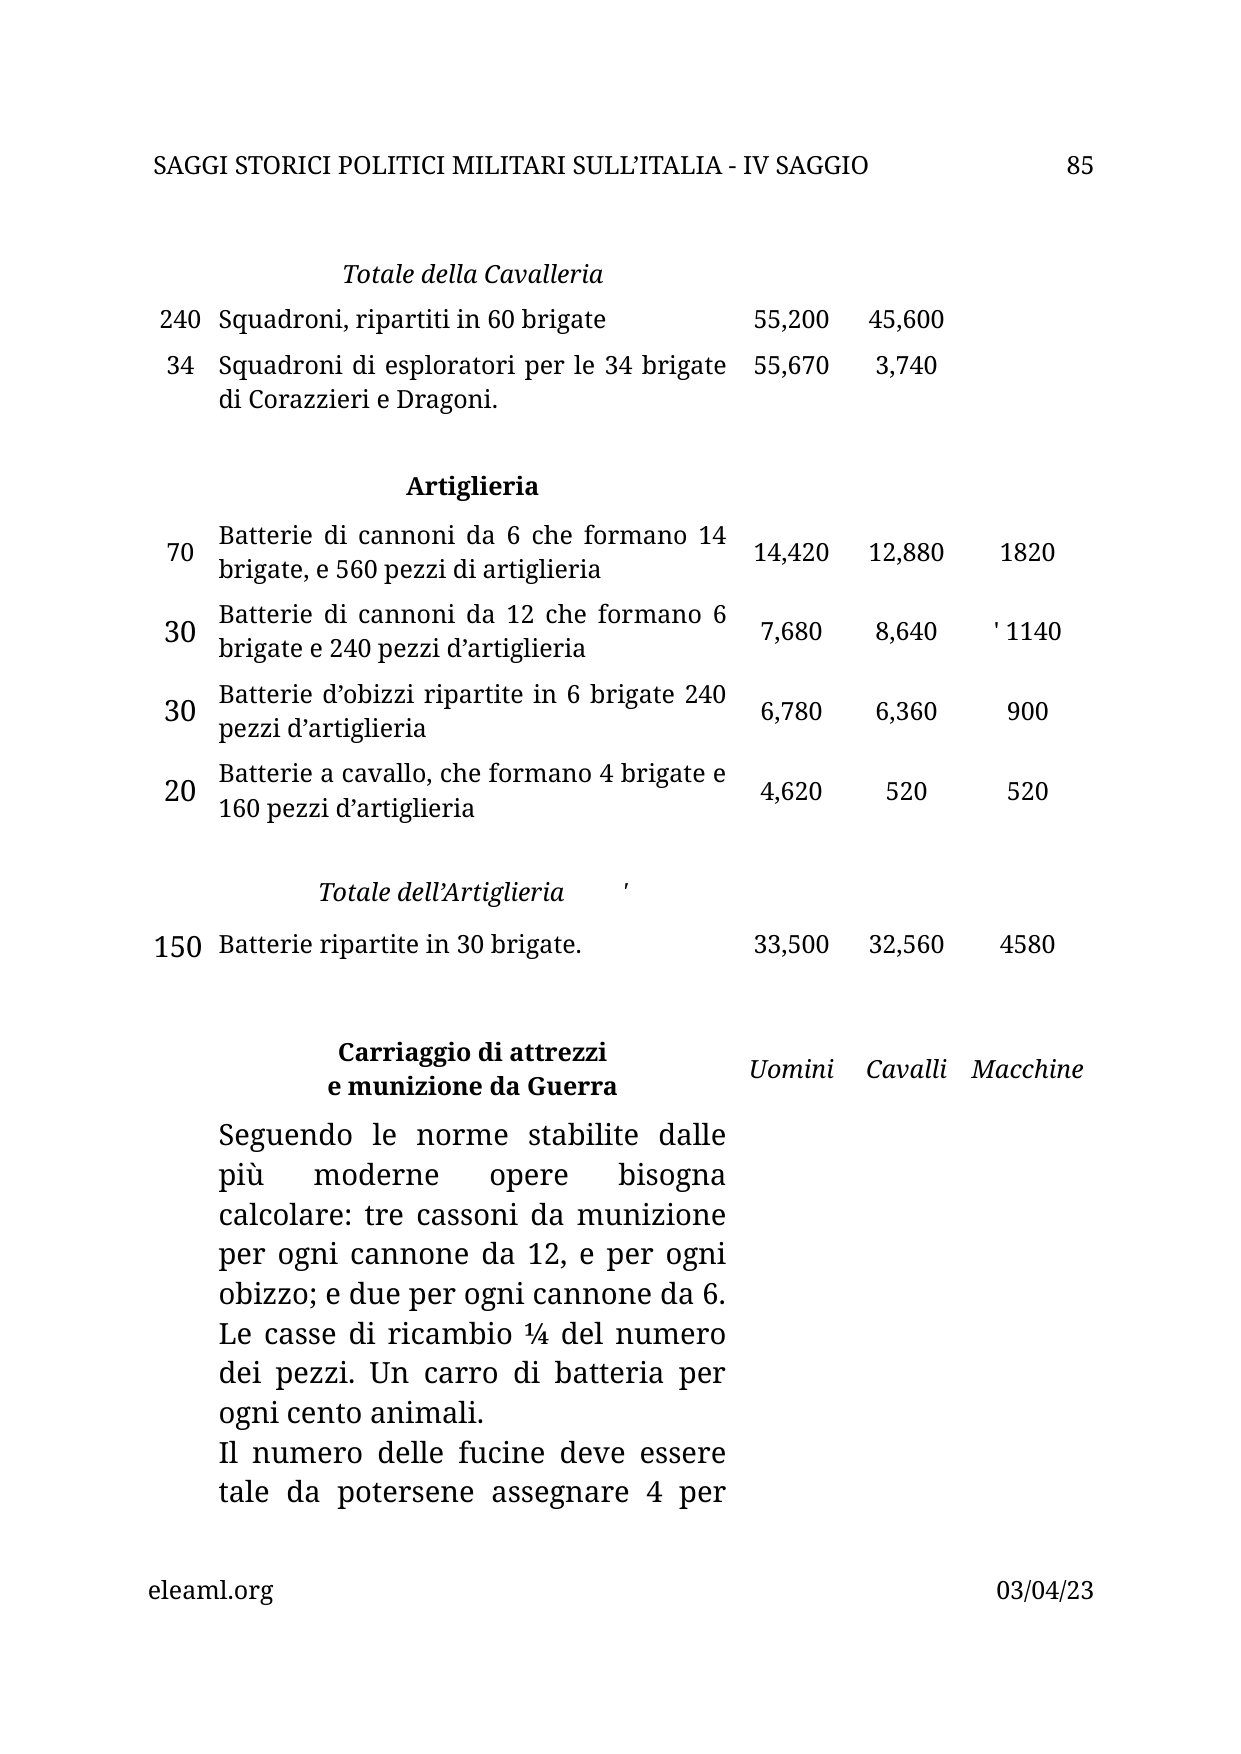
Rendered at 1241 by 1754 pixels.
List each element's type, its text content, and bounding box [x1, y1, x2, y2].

table_cell 14,420 [733, 512, 850, 591]
table_header [148, 869, 212, 921]
table_cell [963, 296, 1093, 342]
table_header Totale della Cavalleria [213, 251, 732, 296]
table_cell 55,200 [733, 296, 850, 342]
table_cell Batterie di cannoni da 12 che formano 6 brigate e 240 pezzi d’artiglieria [213, 591, 732, 671]
table_cell ' 1140 [963, 591, 1093, 671]
table_header [733, 251, 850, 296]
table_header Macchine [963, 1029, 1093, 1109]
table_cell [850, 1109, 962, 1517]
table_cell [963, 1109, 1093, 1517]
table_cell 4580 [963, 921, 1093, 972]
table_cell 12,880 [850, 512, 962, 591]
table_cell 150 [148, 921, 212, 972]
table_cell Batterie a cavallo, che formano 4 brigate e 160 pezzi d’artiglieria [213, 750, 732, 830]
table_cell 30 [148, 671, 212, 750]
table_cell Batterie ripartite in 30 brigate. [213, 921, 732, 972]
table_cell 30 [148, 591, 212, 671]
table_cell 55,670 [733, 342, 850, 421]
table_header [733, 461, 850, 512]
table_cell 20 [148, 750, 212, 830]
table_cell 520 [850, 750, 962, 830]
table_cell 33,500 [733, 921, 850, 972]
table_header [963, 869, 1093, 921]
table_header Artiglieria [213, 461, 732, 512]
table_cell 34 [148, 342, 212, 421]
table_header [963, 251, 1093, 296]
table_cell 7,680 [733, 591, 850, 671]
table_header [148, 251, 212, 296]
table_cell 8,640 [850, 591, 962, 671]
table_header Cavalli [850, 1029, 962, 1109]
table_header Totale dell’Artiglieria ' [213, 869, 732, 921]
table_header Uomini [733, 1029, 850, 1109]
table_cell Seguendo le norme stabilite dalle più moderne opere bisogna calcolare: tre cassoni da munizione per ogni cannone da 12, e per ogni obizzo; e due per ogni cannone da 6. Le casse di ricambio ¼ del numero dei pezzi. Un carro di batteria per ogni cento animali. Il numero delle fucine deve essere tale da potersene assegnare 4 per [213, 1109, 732, 1517]
table_cell Squadroni di esploratori per le 34 brigate di Corazzieri e Dragoni. [213, 342, 732, 421]
table_header [148, 1029, 212, 1109]
table_cell [963, 342, 1093, 421]
table_cell 45,600 [850, 296, 962, 342]
table_header [148, 461, 212, 512]
table_header [963, 461, 1093, 512]
table_header [850, 869, 962, 921]
table_cell 4,620 [733, 750, 850, 830]
table_cell 1820 [963, 512, 1093, 591]
table_cell 3,740 [850, 342, 962, 421]
table_cell 70 [148, 512, 212, 591]
table_header [850, 251, 962, 296]
table_cell 520 [963, 750, 1093, 830]
table_cell 6,780 [733, 671, 850, 750]
table_cell [733, 1109, 850, 1517]
table_cell Squadroni, ripartiti in 60 brigate [213, 296, 732, 342]
table_cell 6,360 [850, 671, 962, 750]
table_header Carriaggio di attrezzi e munizione da Guerra [213, 1029, 732, 1109]
table_header [850, 461, 962, 512]
table_cell 240 [148, 296, 212, 342]
table_cell Batterie d’obizzi ripartite in 6 brigate 240 pezzi d’artiglieria [213, 671, 732, 750]
table_cell Batterie di cannoni da 6 che formano 14 brigate, e 560 pezzi di artiglieria [213, 512, 732, 591]
table_cell 900 [963, 671, 1093, 750]
table_header [733, 869, 850, 921]
table_cell 32,560 [850, 921, 962, 972]
table_cell [148, 1109, 212, 1517]
